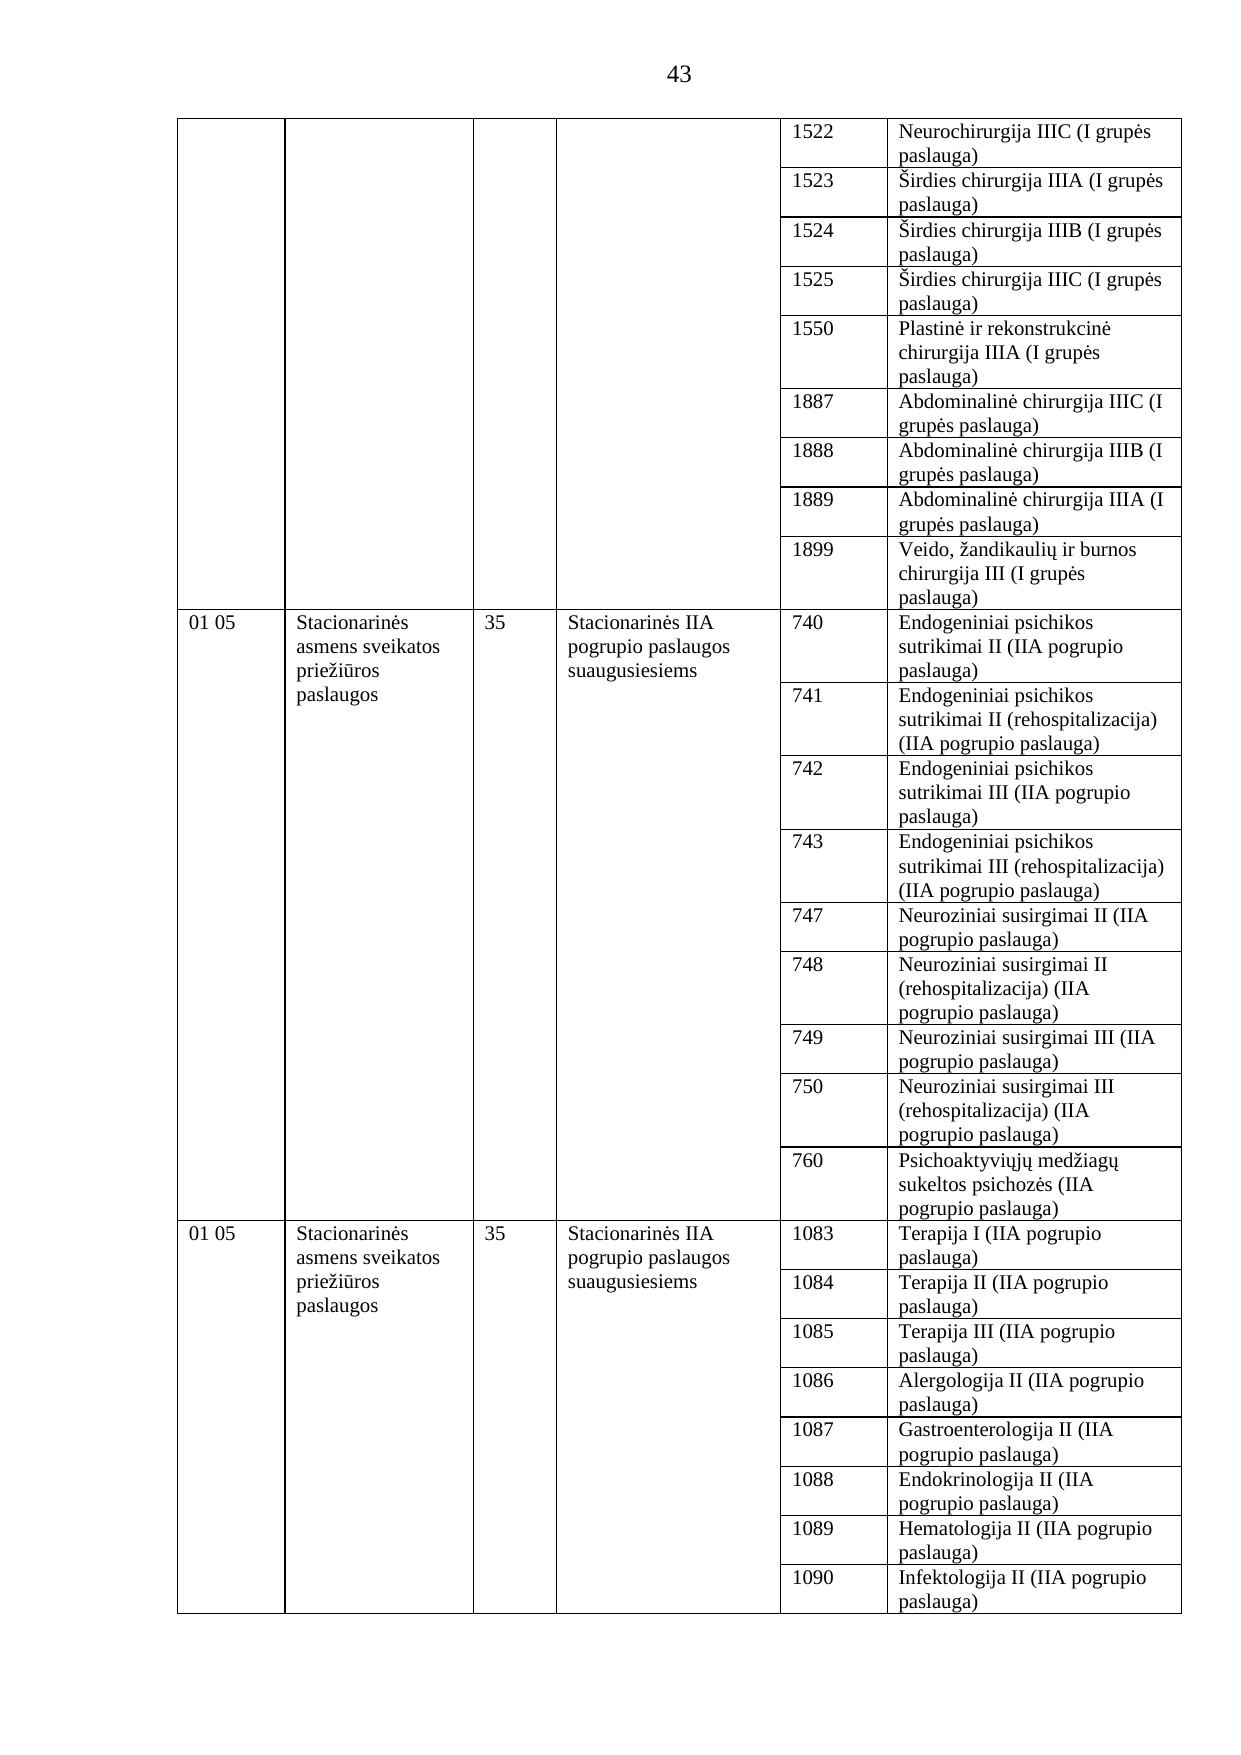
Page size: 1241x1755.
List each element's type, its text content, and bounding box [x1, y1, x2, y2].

table_cell Endogeniniai psichikos sutrikimai II (rehospitalizacija) (IIA pogrupio paslauga) [888, 683, 1181, 755]
table_cell Stacionarinės asmens sveikatos priežiūros paslaugos [286, 610, 473, 1220]
table_cell 1888 [781, 438, 887, 486]
table_cell Neuroziniai susirgimai II (rehospitalizacija) (IIA pogrupio paslauga) [888, 952, 1181, 1024]
table_cell Stacionarinės asmens sveikatos priežiūros paslaugos [286, 1221, 473, 1613]
table_cell Endokrinologija II (IIA pogrupio paslauga) [888, 1467, 1181, 1515]
table_cell 748 [781, 952, 887, 1024]
table_cell Terapija I (IIA pogrupio paslauga) [888, 1221, 1181, 1269]
table_cell 01 05 [178, 610, 284, 1220]
table_cell Širdies chirurgija IIIB (I grupės paslauga) [888, 218, 1181, 266]
table_cell Hematologija II (IIA pogrupio paslauga) [888, 1516, 1181, 1564]
table_cell Neurochirurgija IIIC (I grupės paslauga) [888, 119, 1181, 167]
table_cell 1887 [781, 389, 887, 437]
table_cell Terapija III (IIA pogrupio paslauga) [888, 1319, 1181, 1367]
table_cell Psichoaktyviųjų medžiagų sukeltos psichozės (IIA pogrupio paslauga) [888, 1148, 1181, 1220]
table_cell 1085 [781, 1319, 887, 1367]
table_cell [178, 119, 284, 609]
table_cell 01 05 [178, 1221, 284, 1613]
table_cell 1089 [781, 1516, 887, 1564]
table_cell 1090 [781, 1565, 887, 1613]
table_cell Neuroziniai susirgimai III (IIA pogrupio paslauga) [888, 1025, 1181, 1073]
table_cell Gastroenterologija II (IIA pogrupio paslauga) [888, 1418, 1181, 1466]
table_cell Stacionarinės IIA pogrupio paslaugos suaugusiesiems [557, 610, 780, 1220]
table_cell 1524 [781, 218, 887, 266]
table_cell 1087 [781, 1418, 887, 1466]
table_cell [286, 119, 473, 609]
table_cell 750 [781, 1074, 887, 1146]
table_cell Endogeniniai psichikos sutrikimai III (IIA pogrupio paslauga) [888, 756, 1181, 828]
table_cell 741 [781, 683, 887, 755]
table_cell Širdies chirurgija IIIC (I grupės paslauga) [888, 267, 1181, 315]
table_cell Abdominalinė chirurgija IIIC (I grupės paslauga) [888, 389, 1181, 437]
table_cell 747 [781, 903, 887, 951]
table_cell Abdominalinė chirurgija IIIA (I grupės paslauga) [888, 488, 1181, 536]
table_cell 1889 [781, 488, 887, 536]
table_cell 1083 [781, 1221, 887, 1269]
table_cell 1522 [781, 119, 887, 167]
table_cell [474, 119, 556, 609]
table_cell Endogeniniai psichikos sutrikimai III (rehospitalizacija) (IIA pogrupio paslauga) [888, 830, 1181, 902]
table_cell Abdominalinė chirurgija IIIB (I grupės paslauga) [888, 438, 1181, 486]
table_cell Veido, žandikaulių ir burnos chirurgija III (I grupės paslauga) [888, 537, 1181, 609]
table_cell Neuroziniai susirgimai II (IIA pogrupio paslauga) [888, 903, 1181, 951]
table_cell 760 [781, 1148, 887, 1220]
table_cell Plastinė ir rekonstrukcinė chirurgija IIIA (I grupės paslauga) [888, 316, 1181, 388]
table_cell 740 [781, 610, 887, 682]
table_cell Terapija II (IIA pogrupio paslauga) [888, 1270, 1181, 1318]
table_cell 1084 [781, 1270, 887, 1318]
table_cell 743 [781, 830, 887, 902]
table_cell 35 [474, 610, 556, 1220]
table_cell 1899 [781, 537, 887, 609]
table_cell 1550 [781, 316, 887, 388]
table_cell Alergologija II (IIA pogrupio paslauga) [888, 1368, 1181, 1416]
table_cell Stacionarinės IIA pogrupio paslaugos suaugusiesiems [557, 1221, 780, 1613]
table_cell 1088 [781, 1467, 887, 1515]
table_cell Širdies chirurgija IIIA (I grupės paslauga) [888, 168, 1181, 216]
table_cell 749 [781, 1025, 887, 1073]
table_cell Neuroziniai susirgimai III (rehospitalizacija) (IIA pogrupio paslauga) [888, 1074, 1181, 1146]
table_cell Infektologija II (IIA pogrupio paslauga) [888, 1565, 1181, 1613]
table_cell 742 [781, 756, 887, 828]
table_cell 1523 [781, 168, 887, 216]
table_cell [557, 119, 780, 609]
table_cell 1525 [781, 267, 887, 315]
table_cell 1086 [781, 1368, 887, 1416]
table_cell Endogeniniai psichikos sutrikimai II (IIA pogrupio paslauga) [888, 610, 1181, 682]
table_cell 35 [474, 1221, 556, 1613]
